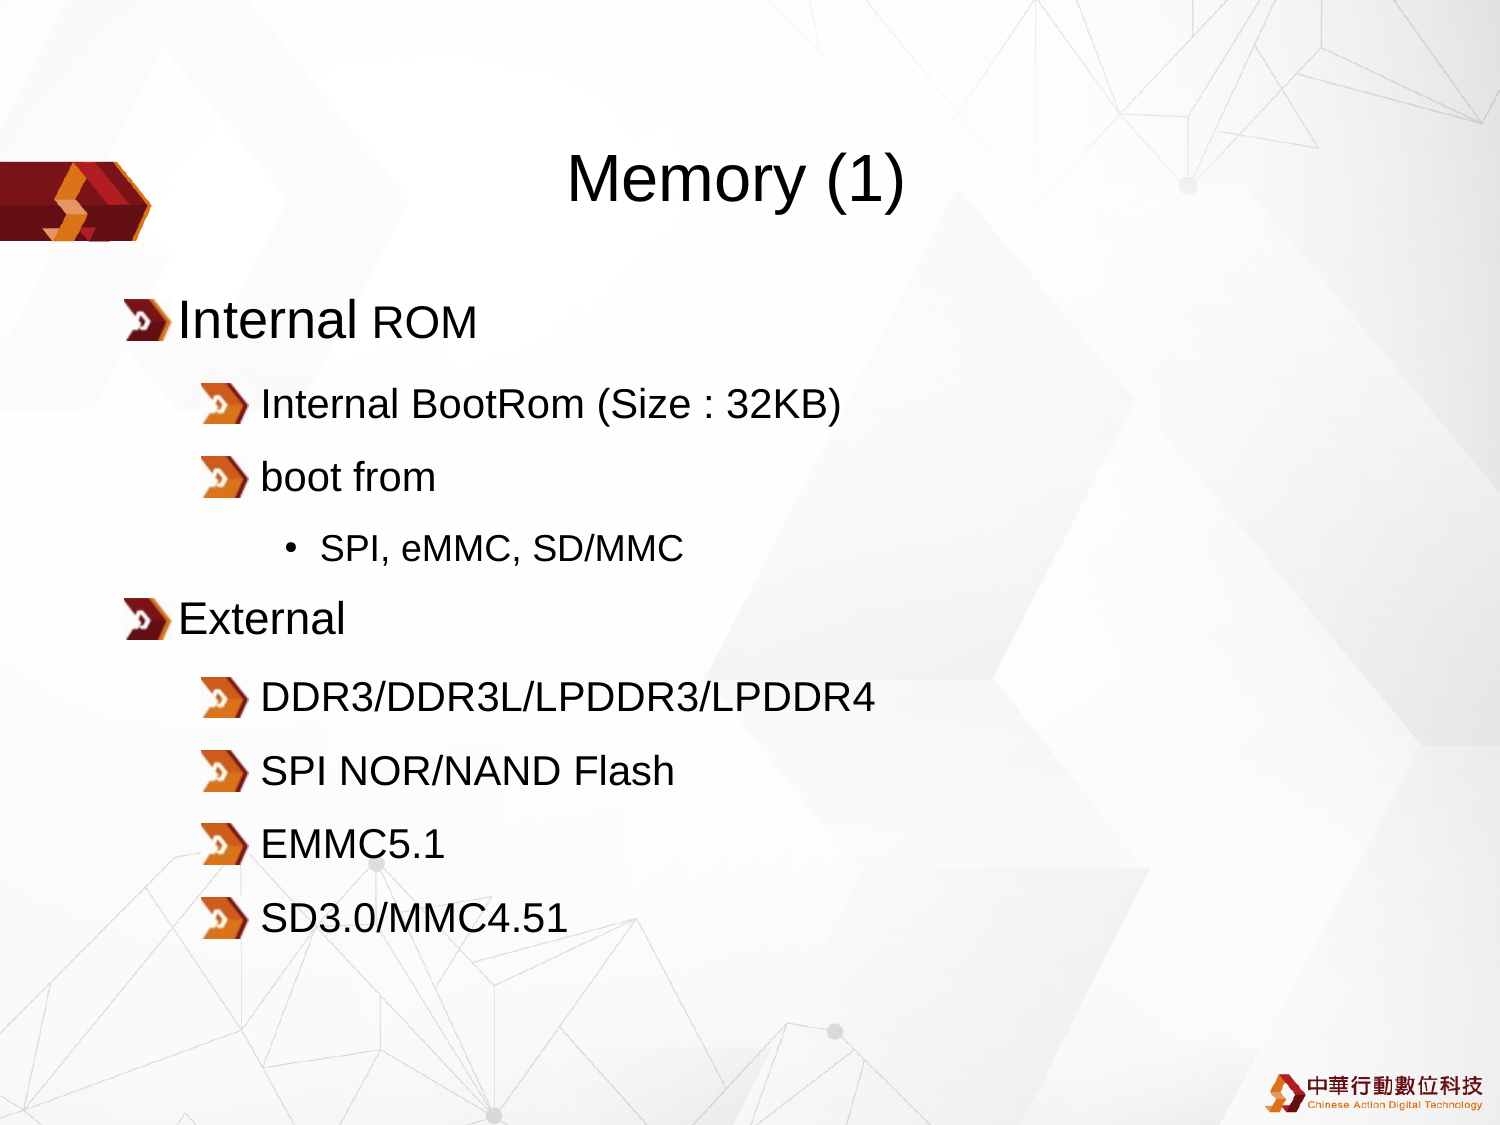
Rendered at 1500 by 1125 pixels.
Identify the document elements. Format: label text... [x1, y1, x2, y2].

picture [0, 0, 1500, 1125]
list Internal ROM Internal BootRom (Size : 32KB) boot from SPI, eMMC, SD/MMC External DDR3/DDR3L/LPDDR3/LPDDR4 SPI NOR/NAND Flash EMMC5.1 SD3.0/MMC4.51 [107, 290, 1425, 974]
title Memory (1) [107, 101, 1367, 255]
